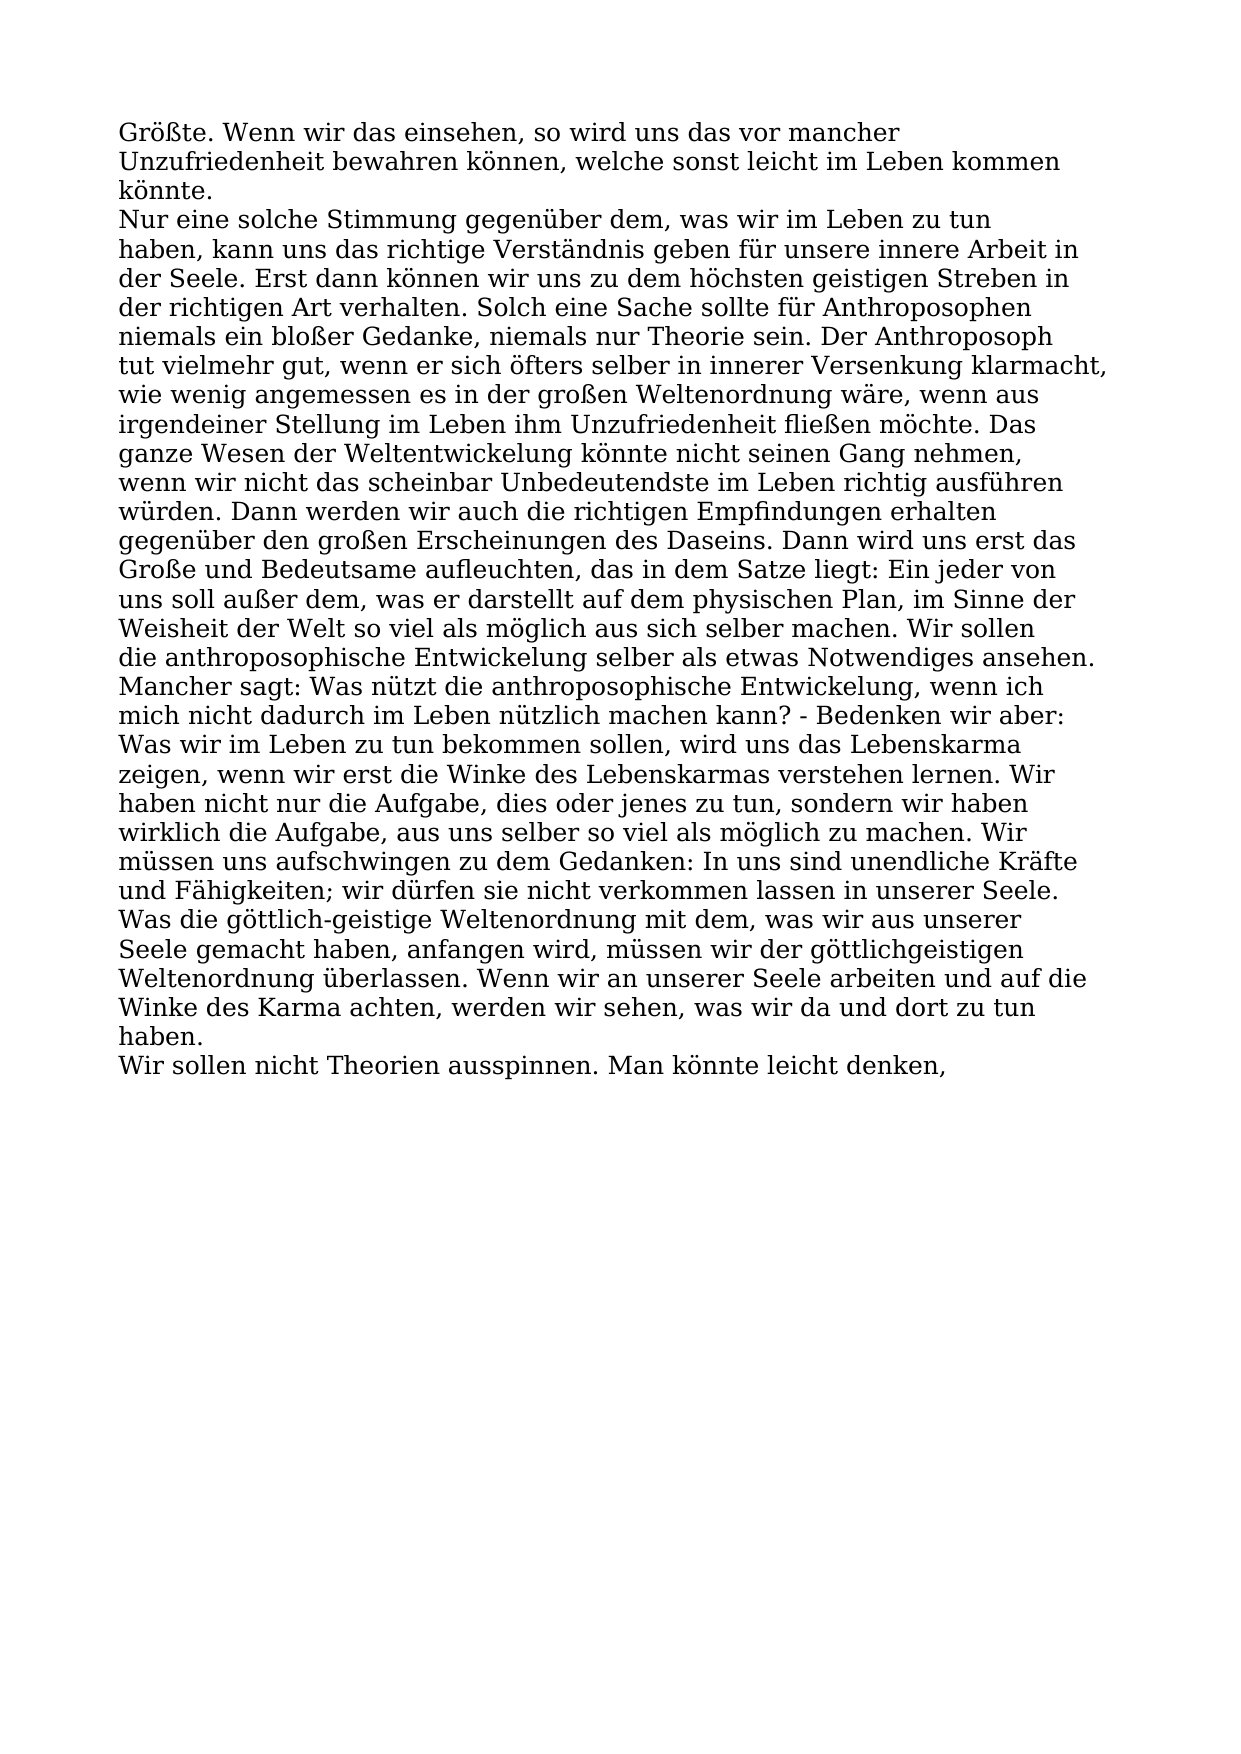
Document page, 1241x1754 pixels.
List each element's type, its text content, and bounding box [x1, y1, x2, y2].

text würden. Dann werden wir auch die richtigen Empfindungen erhalten [118, 497, 1122, 526]
text niemals ein bloßer Gedanke, niemals nur Theorie sein. Der Anthroposoph [118, 322, 1122, 351]
text wirklich die Aufgabe, aus uns selber so viel als möglich zu machen. Wir [118, 818, 1122, 847]
text tut vielmehr gut, wenn er sich öfters selber in innerer Versenkung klarmacht, [118, 351, 1122, 381]
text wenn wir nicht das scheinbar Unbedeutendste im Leben richtig ausführen [118, 468, 1122, 497]
text könnte. [118, 176, 1122, 206]
text Wir sollen nicht Theorien ausspinnen. Man könnte leicht denken, [118, 1051, 1122, 1081]
text Winke des Karma achten, werden wir sehen, was wir da und dort zu tun [118, 993, 1122, 1022]
text Große und Bedeutsame aufleuchten, das in dem Satze liegt: Ein jeder von [118, 556, 1122, 585]
text Nur eine solche Stimmung gegenüber dem, was wir im Leben zu tun [118, 206, 1122, 235]
text und Fähigkeiten; wir dürfen sie nicht verkommen lassen in unserer Seele. [118, 876, 1122, 906]
text die anthroposophische Entwickelung selber als etwas Notwendiges ansehen. [118, 643, 1122, 672]
text ganze Wesen der Weltentwickelung könnte nicht seinen Gang nehmen, [118, 439, 1122, 468]
text haben, kann uns das richtige Verständnis geben für unsere innere Arbeit in [118, 235, 1122, 264]
text wie wenig angemessen es in der großen Weltenordnung wäre, wenn aus [118, 381, 1122, 410]
text Mancher sagt: Was nützt die anthroposophische Entwickelung, wenn ich [118, 672, 1122, 701]
text haben. [118, 1022, 1122, 1051]
text Weltenordnung überlassen. Wenn wir an unserer Seele arbeiten und auf die [118, 964, 1122, 993]
text irgendeiner Stellung im Leben ihm Unzufriedenheit fließen möchte. Das [118, 410, 1122, 439]
text uns soll außer dem, was er darstellt auf dem physischen Plan, im Sinne der [118, 585, 1122, 614]
text der richtigen Art verhalten. Solch eine Sache sollte für Anthroposophen [118, 293, 1122, 322]
text haben nicht nur die Aufgabe, dies oder jenes zu tun, sondern wir haben [118, 789, 1122, 818]
text Was die göttlich-geistige Weltenordnung mit dem, was wir aus unserer [118, 906, 1122, 935]
text Unzufriedenheit bewahren können, welche sonst leicht im Leben kommen [118, 147, 1122, 176]
text Was wir im Leben zu tun bekommen sollen, wird uns das Lebenskarma [118, 731, 1122, 760]
text der Seele. Erst dann können wir uns zu dem höchsten geistigen Streben in [118, 264, 1122, 293]
text Weisheit der Welt so viel als möglich aus sich selber machen. Wir sollen [118, 614, 1122, 643]
text Seele gemacht haben, anfangen wird, müssen wir der göttlichgeistigen [118, 935, 1122, 964]
text mich nicht dadurch im Leben nützlich machen kann? - Bedenken wir aber: [118, 701, 1122, 731]
text Größte. Wenn wir das einsehen, so wird uns das vor mancher [118, 118, 1122, 147]
text zeigen, wenn wir erst die Winke des Lebenskarmas verstehen lernen. Wir [118, 760, 1122, 789]
text gegenüber den großen Erscheinungen des Daseins. Dann wird uns erst das [118, 526, 1122, 556]
text müssen uns aufschwingen zu dem Gedanken: In uns sind unendliche Kräfte [118, 847, 1122, 876]
